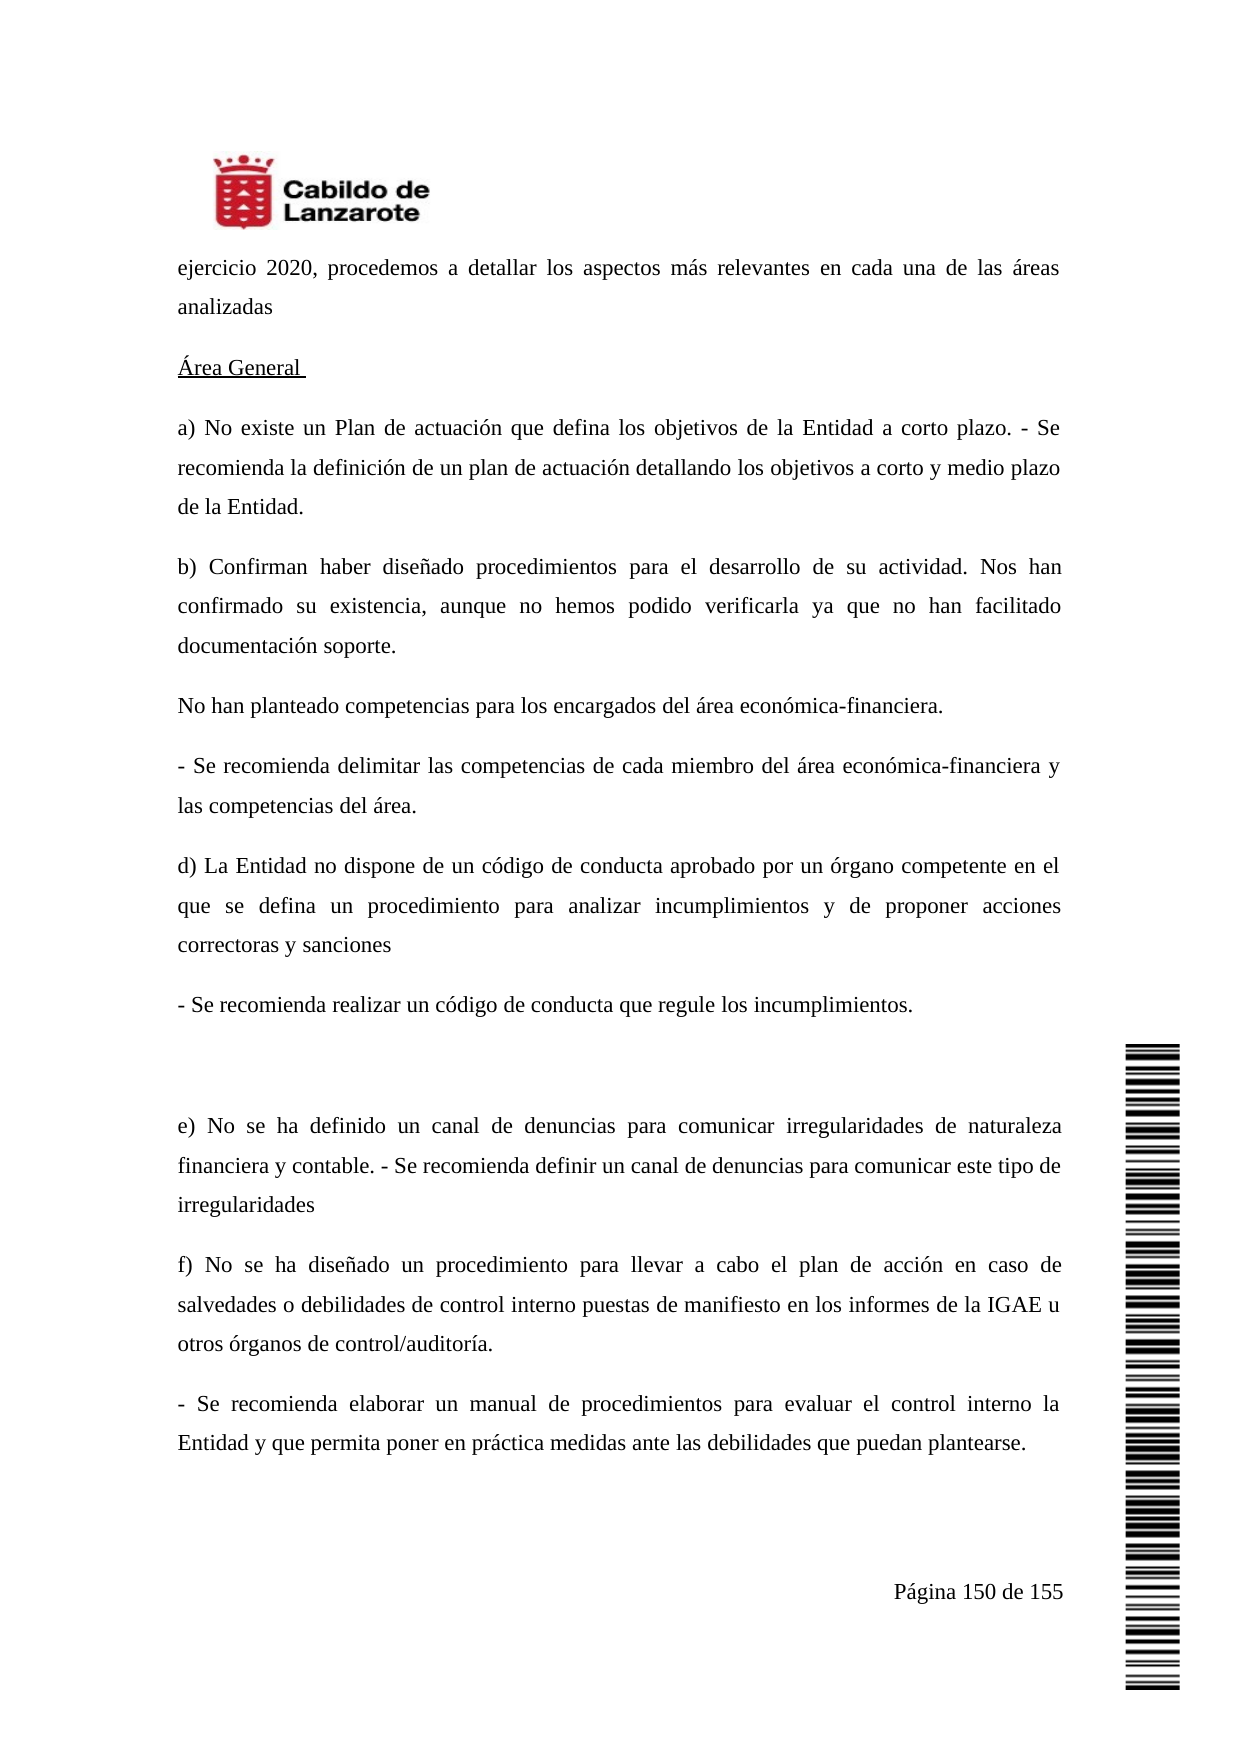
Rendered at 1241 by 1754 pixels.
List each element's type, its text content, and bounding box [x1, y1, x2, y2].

list La Entidad no dispone de un código de conducta aprobado por un órgano competente en el que se defina un procedimiento para analizar incumplimientos y de proponer acciones correctoras y sanciones [177, 852, 1062, 958]
list No se ha diseñado un procedimiento para llevar a cabo el plan de acción en caso de salvedades o debilidades de control interno puestas de manifiesto en los informes de la IGAE u otros órganos de control/auditoría. [177, 1251, 1062, 1356]
list Se recomienda realizar un código de conducta que regule los incumplimientos. [177, 992, 1190, 1018]
list No se ha definido un canal de denuncias para comunicar irregularidades de naturaleza financiera y contable. - Se recomienda definir un canal de denuncias para comunicar este tipo de irregularidades [177, 1112, 1063, 1217]
text Página 150 de 155 [37, 1578, 1063, 1604]
picture [212, 151, 431, 230]
text No han planteado competencias para los encargados del área económica-financiera. [177, 692, 1190, 719]
list No existe un Plan de actuación que defina los objetivos de la Entidad a corto plazo. - Se recomienda la definición de un plan de actuación detallando los objetivos a corto y medio plazo de la Entidad. [177, 414, 1062, 519]
list Se recomienda elaborar un manual de procedimientos para evaluar el control interno la Entidad y que permita poner en práctica medidas ante las debilidades que puedan plantearse. [177, 1390, 1061, 1456]
list Se recomienda delimitar las competencias de cada miembro del área económica-financiera y las competencias del área. [177, 753, 1062, 818]
text Área General [177, 354, 1190, 380]
list Confirman haber diseñado procedimientos para el desarrollo de su actividad. Nos han confirmado su existencia, aunque no hemos podido verificarla ya que no han facilitado documentación soporte. [177, 553, 1062, 658]
picture [1125, 1044, 1180, 1690]
text ejercicio 2020, procedemos a detallar los aspectos más relevantes en cada una de las áreas analizadas [177, 254, 1064, 320]
